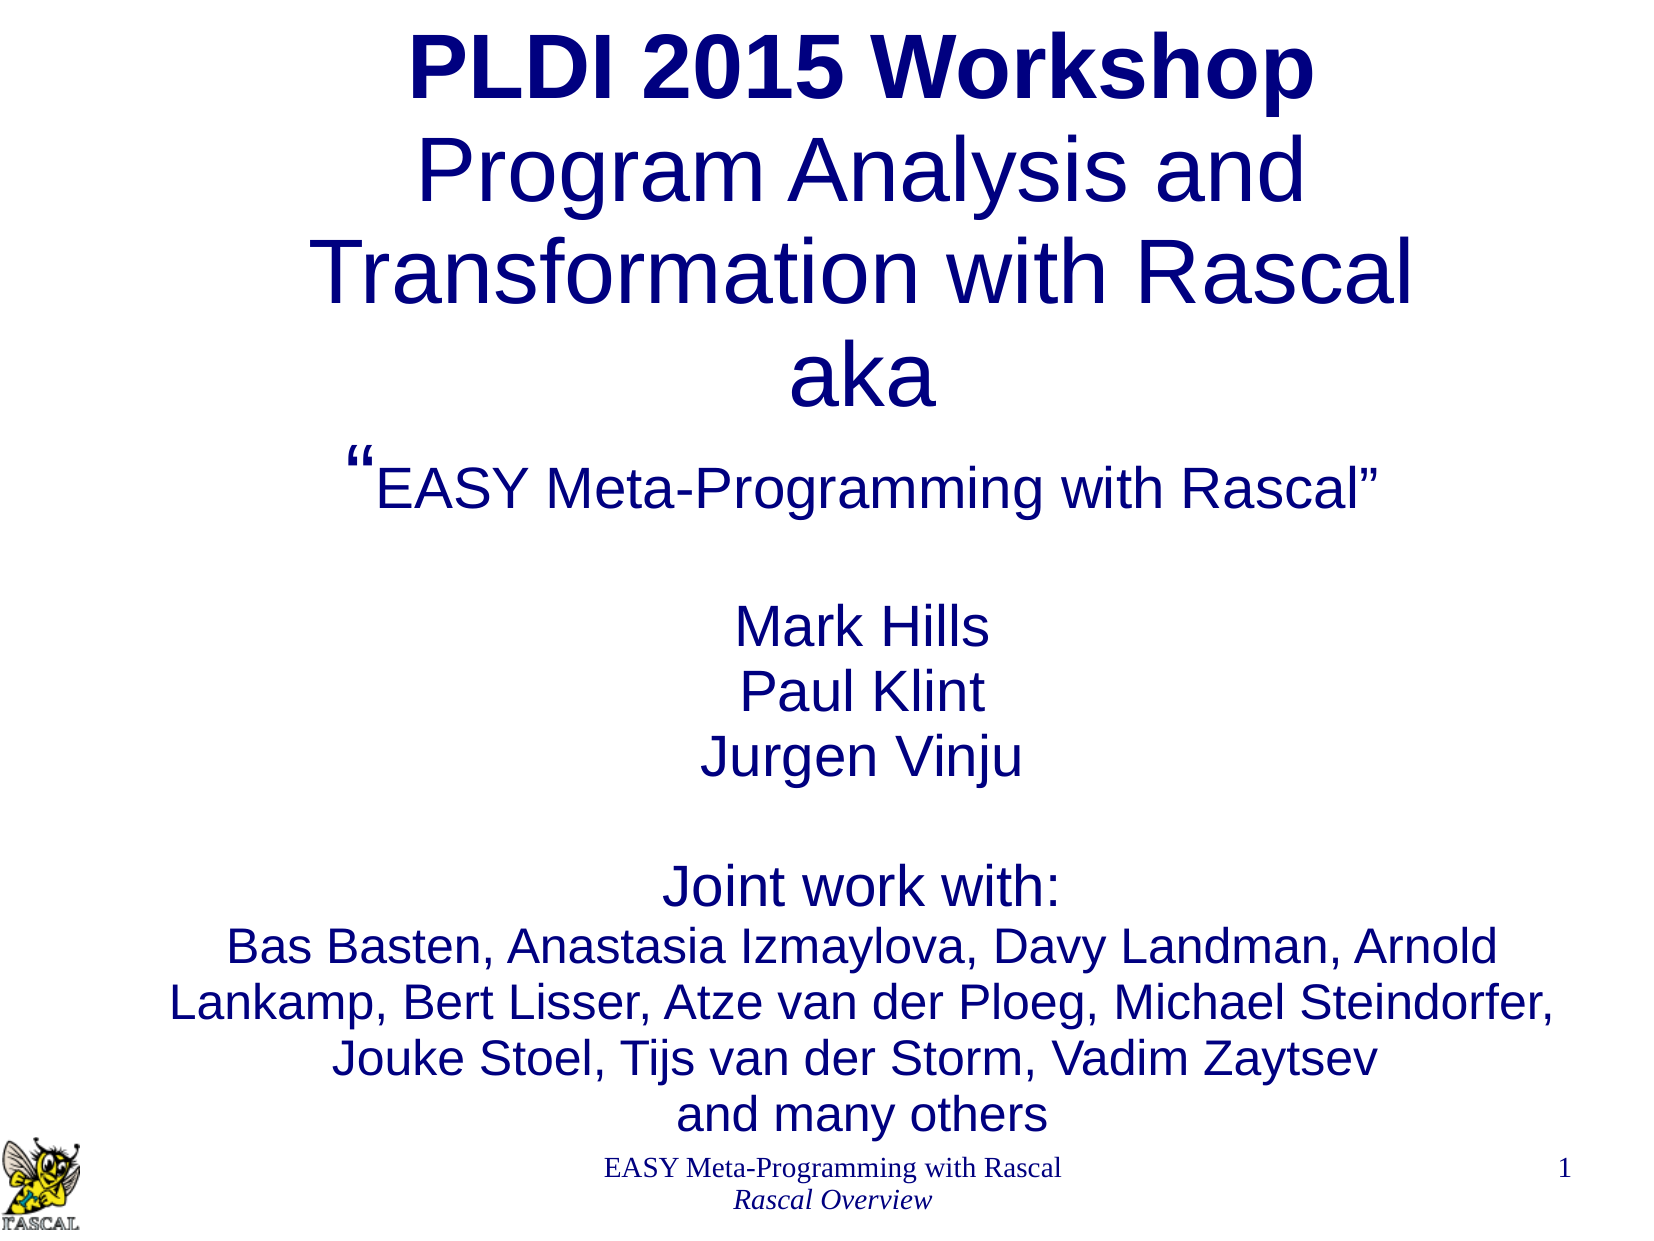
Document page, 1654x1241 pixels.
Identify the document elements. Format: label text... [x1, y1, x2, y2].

picture [1, 1137, 80, 1230]
title PLDI 2015 Workshop Program Analysis and Transformation with Rascal aka “EASY Meta-Programming with Rascal” Mark Hills Paul Klint Jurgen Vinju Joint work with: Bas Basten, Anastasia Izmaylova, Davy Landman, Arnold Lankamp, Bert Lisser, Atze van der Ploeg, Michael Steindorfer, Jouke Stoel, Tijs van der Storm, Vadim Zaytsev and many others [118, 17, 1607, 1197]
